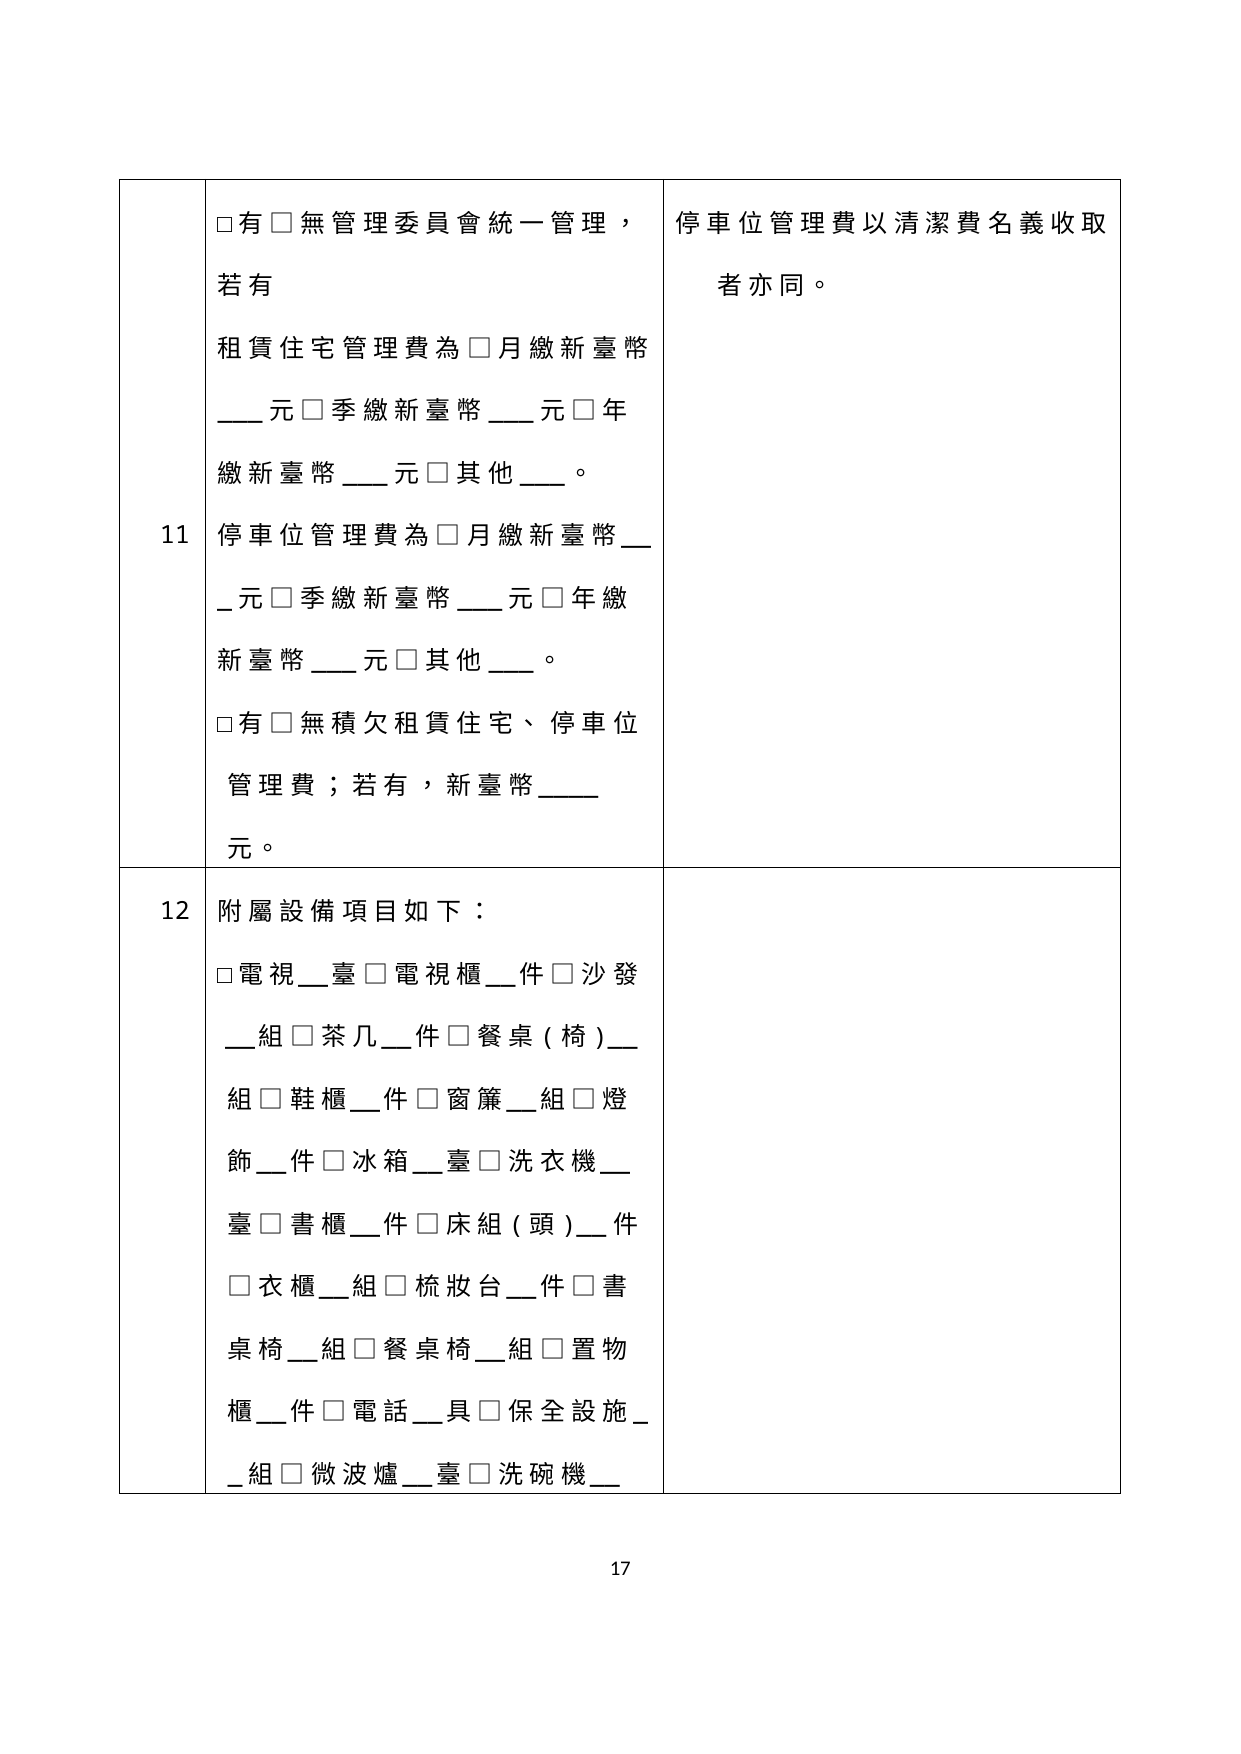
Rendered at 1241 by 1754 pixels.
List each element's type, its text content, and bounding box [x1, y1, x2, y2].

table_cell 12 [120, 868, 205, 1493]
table_cell 附屬設備項目如下： □電視__臺□電視櫃__件□沙發__組□茶几__件□餐桌(椅)__組□鞋櫃__件□窗簾__組□燈飾__件□冰箱__臺□洗衣機__臺□書櫃__件□床組(頭)__件□衣櫃__組□梳妝台__件□書桌椅__組□餐桌椅__組□置物櫃__件□電話__具□保全設施__組□微波爐__臺□洗碗機__ [206, 868, 663, 1493]
table_cell 停車位管理費以清潔費名義收取者亦同。 [664, 180, 1120, 867]
table_cell [664, 868, 1120, 1493]
table_cell □有□無管理委員會統一管理，若有 租賃住宅管理費為□月繳新臺幣___元□季繳新臺幣___元□年繳新臺幣___元□其他___。 停車位管理費為□月繳新臺幣___元□季繳新臺幣___元□年繳新臺幣___元□其他___。 □有□無積欠租賃住宅、停車位管理費；若有，新臺幣____元。 [206, 180, 663, 867]
table_cell 11 [120, 180, 205, 867]
